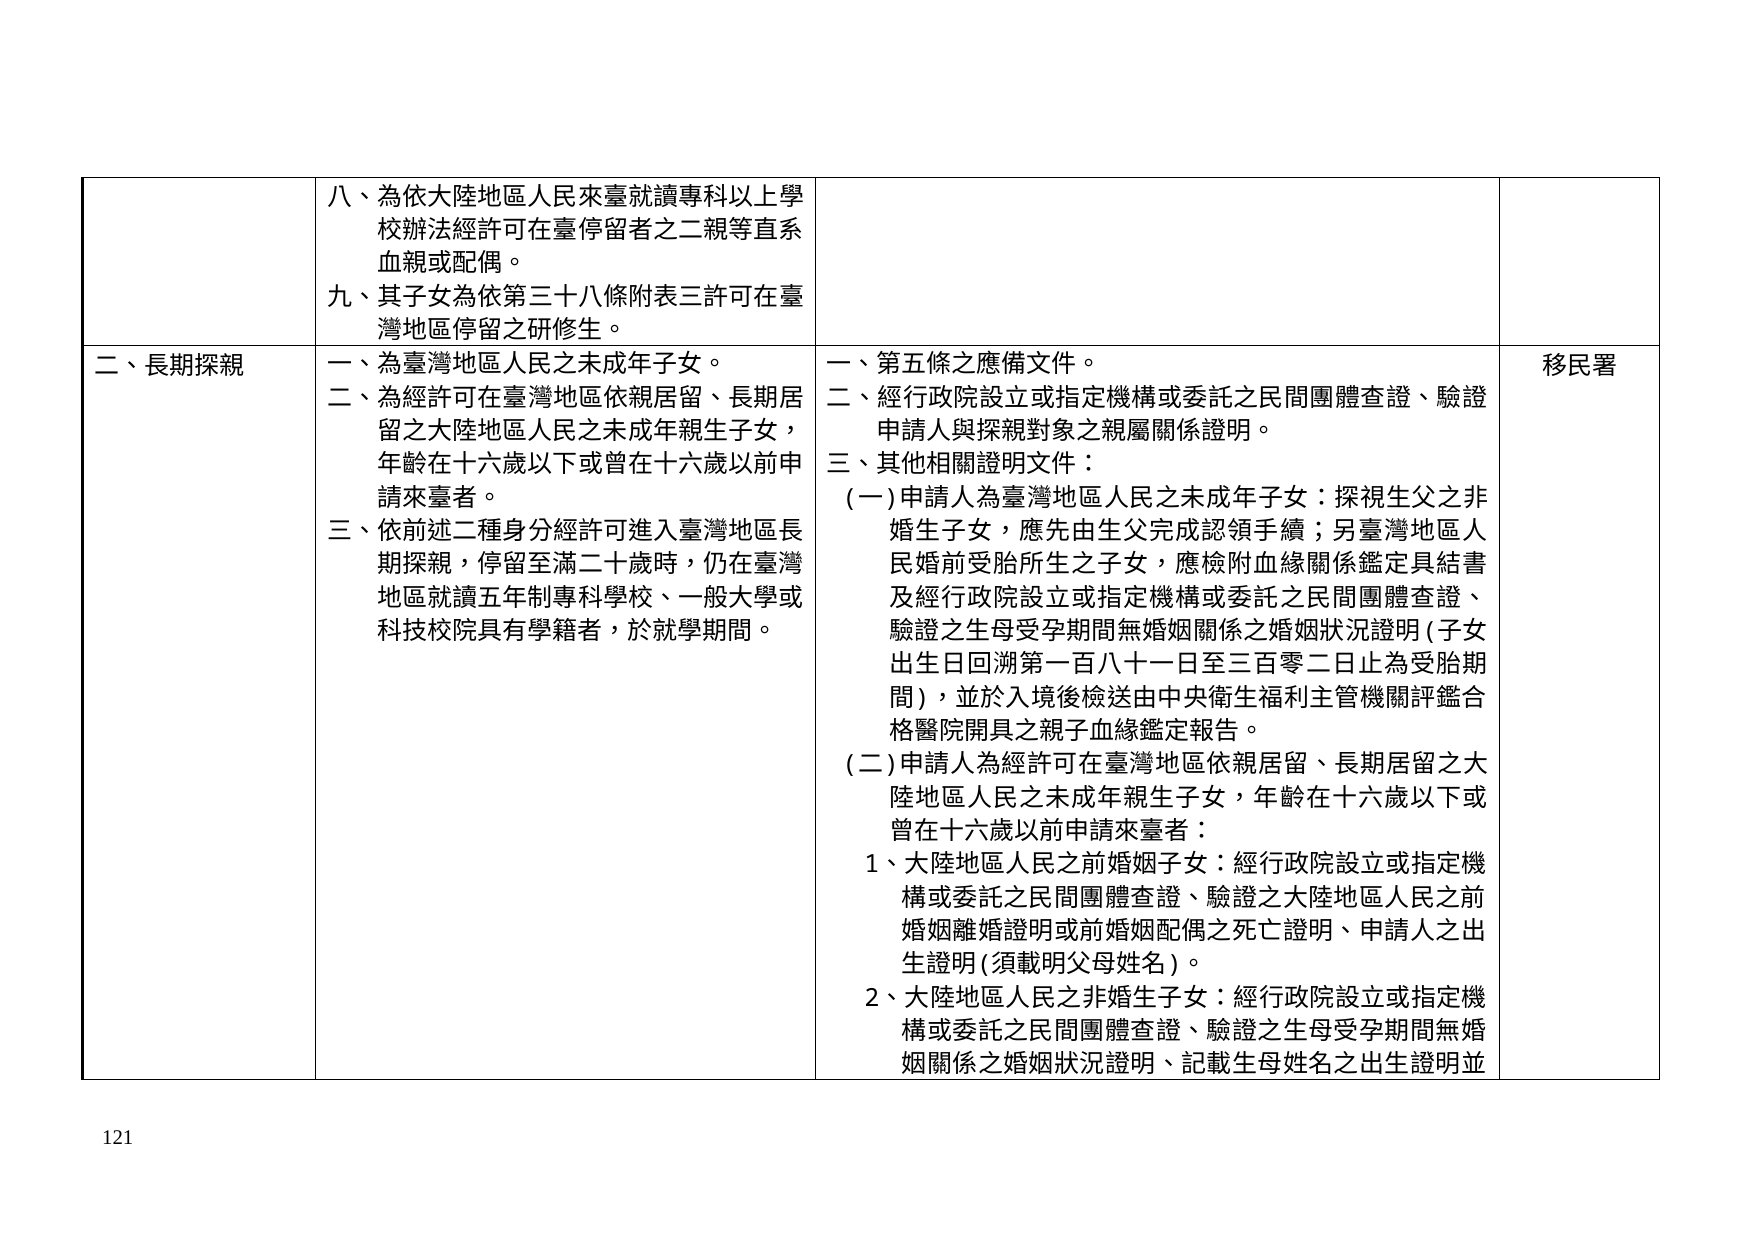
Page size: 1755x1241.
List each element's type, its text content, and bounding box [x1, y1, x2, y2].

table_cell 一、為臺灣地區人民之未成年子女。 二、為經許可在臺灣地區依親居留、長期居留之大陸地區人民之未成年親生子女，年齡在十六歲以下或曾在十六歲以前申請來臺者。 三、依前述二種身分經許可進入臺灣地區長期探親，停留至滿二十歲時，仍在臺灣地區就讀五年制專科學校、一般大學或科技校院具有學籍者，於就學期間。 [316, 346, 815, 1079]
table_cell [816, 178, 1499, 345]
table_cell [84, 178, 315, 345]
table_cell 移民署 [1500, 346, 1659, 1079]
table_cell 八、為依大陸地區人民來臺就讀專科以上學校辦法經許可在臺停留者之二親等直系血親或配偶。 九、其子女為依第三十八條附表三許可在臺灣地區停留之研修生。 [316, 178, 815, 345]
table_cell 二、長期探親 [84, 346, 315, 1079]
table_cell 一、第五條之應備文件。 二、經行政院設立或指定機構或委託之民間團體查證、驗證申請人與探親對象之親屬關係證明。 三、其他相關證明文件： (一)申請人為臺灣地區人民之未成年子女：探視生父之非婚生子女，應先由生父完成認領手續；另臺灣地區人民婚前受胎所生之子女，應檢附血緣關係鑑定具結書及經行政院設立或指定機構或委託之民間團體查證、驗證之生母受孕期間無婚姻關係之婚姻狀況證明(子女出生日回溯第一百八十一日至三百零二日止為受胎期間)，並於入境後檢送由中央衛生福利主管機關評鑑合格醫院開具之親子血緣鑑定報告。 (二)申請人為經許可在臺灣地區依親居留、長期居留之大陸地區人民之未成年親生子女，年齡在十六歲以下或曾在十六歲以前申請來臺者： 1、大陸地區人民之前婚姻子女：經行政院設立或指定機構或委託之民間團體查證、驗證之大陸地區人民之前婚姻離婚證明或前婚姻配偶之死亡證明、申請人之出生證明(須載明父母姓名)。 2、大陸地區人民之非婚生子女：經行政院設立或指定機構或委託之民間團體查證、驗證之生母受孕期間無婚姻關係之婚姻狀況證明、記載生母姓名之出生證明並 [816, 346, 1499, 1079]
table_cell [1500, 178, 1659, 345]
